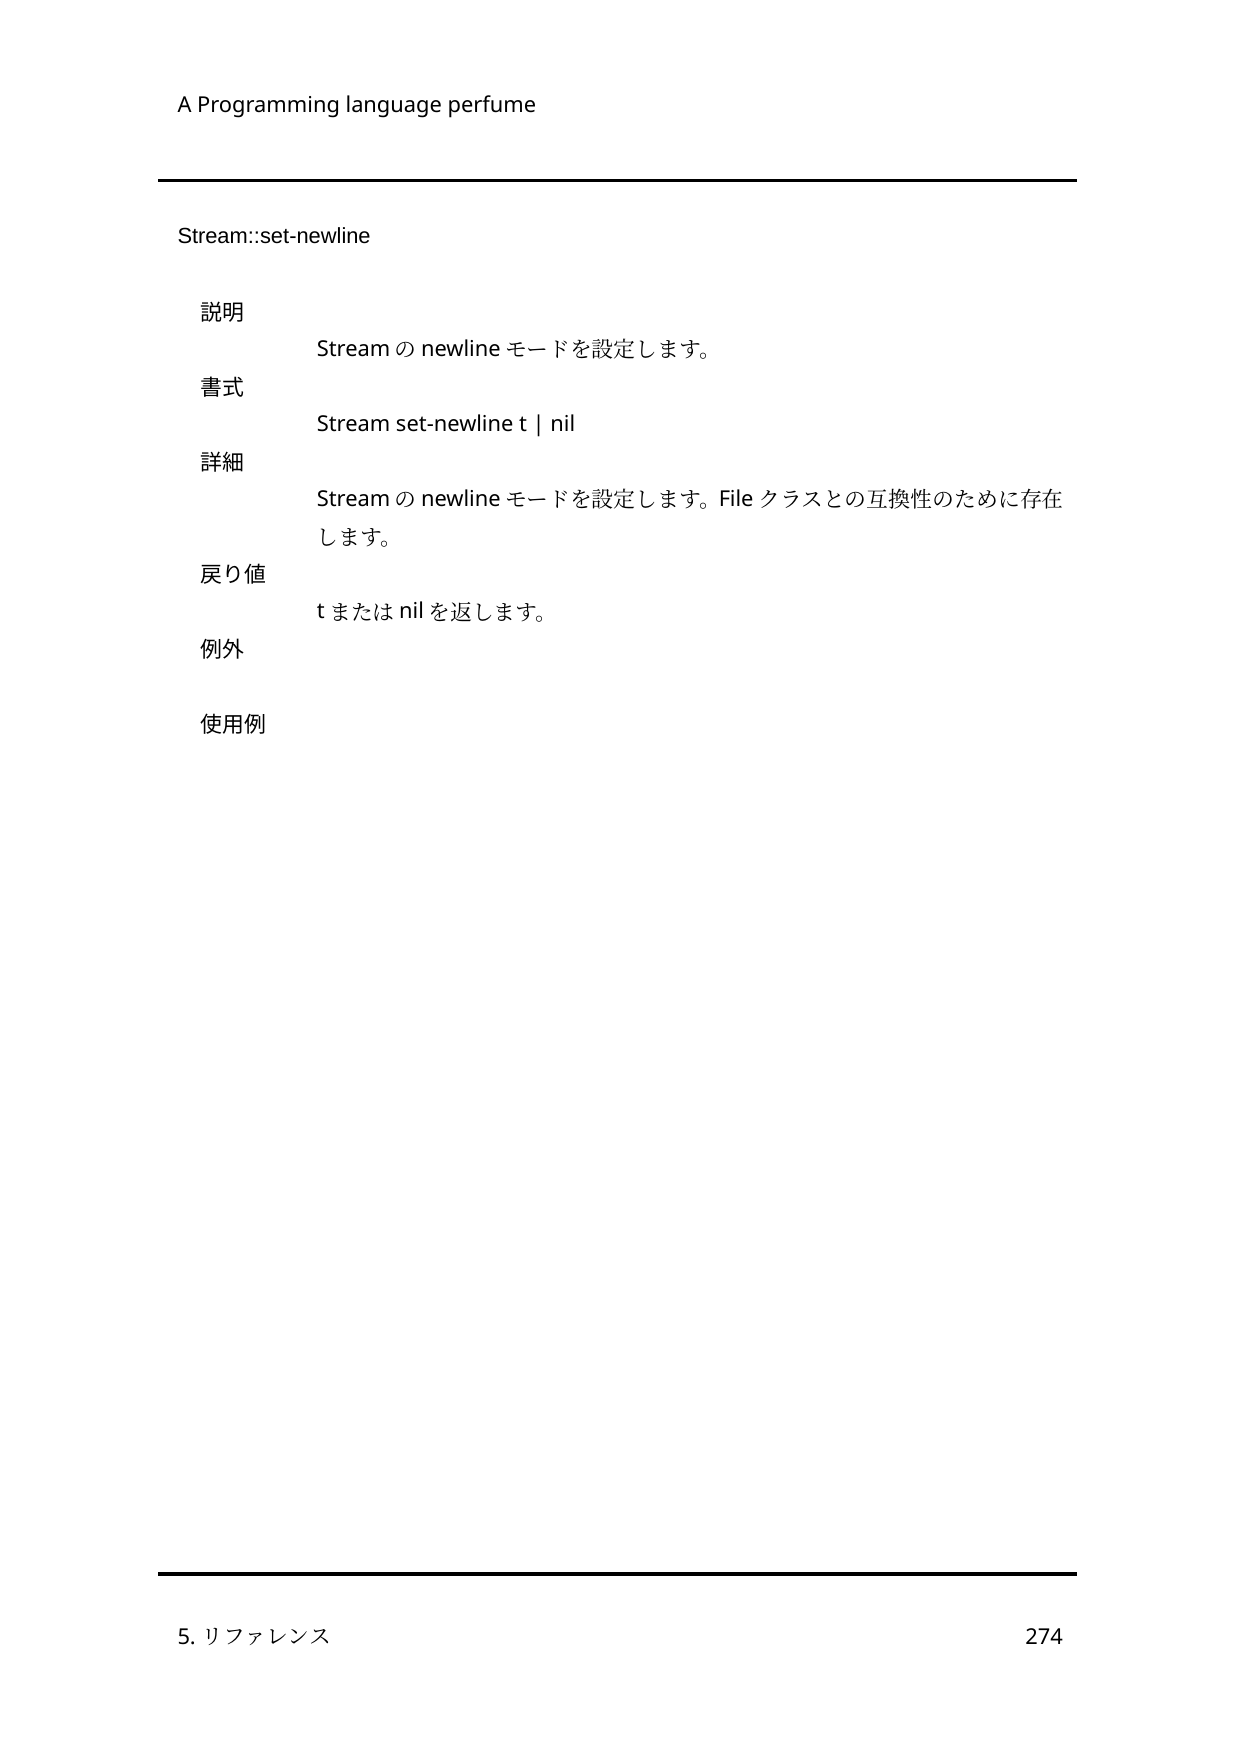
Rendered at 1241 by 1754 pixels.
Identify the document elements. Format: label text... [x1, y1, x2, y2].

table_cell tまたはnilを返します。 [317, 554, 1063, 629]
table_cell Stream set-newline t | nil [317, 367, 1063, 442]
table_cell 使用例 [200, 704, 317, 779]
table_header Streamのnewlineモードを設定します。 [317, 292, 1063, 367]
subtitle Stream::set-newline [177, 217, 1063, 254]
table_cell [317, 704, 1063, 779]
table_cell 書式 [200, 367, 317, 442]
table_header 説明 [200, 292, 317, 367]
table_cell 戻り値 [200, 554, 317, 629]
table_cell 詳細 [200, 442, 317, 554]
table_cell [317, 629, 1063, 704]
table_cell Streamのnewlineモードを設定します。Fileクラスとの互換性のために存在します。 [317, 442, 1063, 554]
table_cell 例外 [200, 629, 317, 704]
